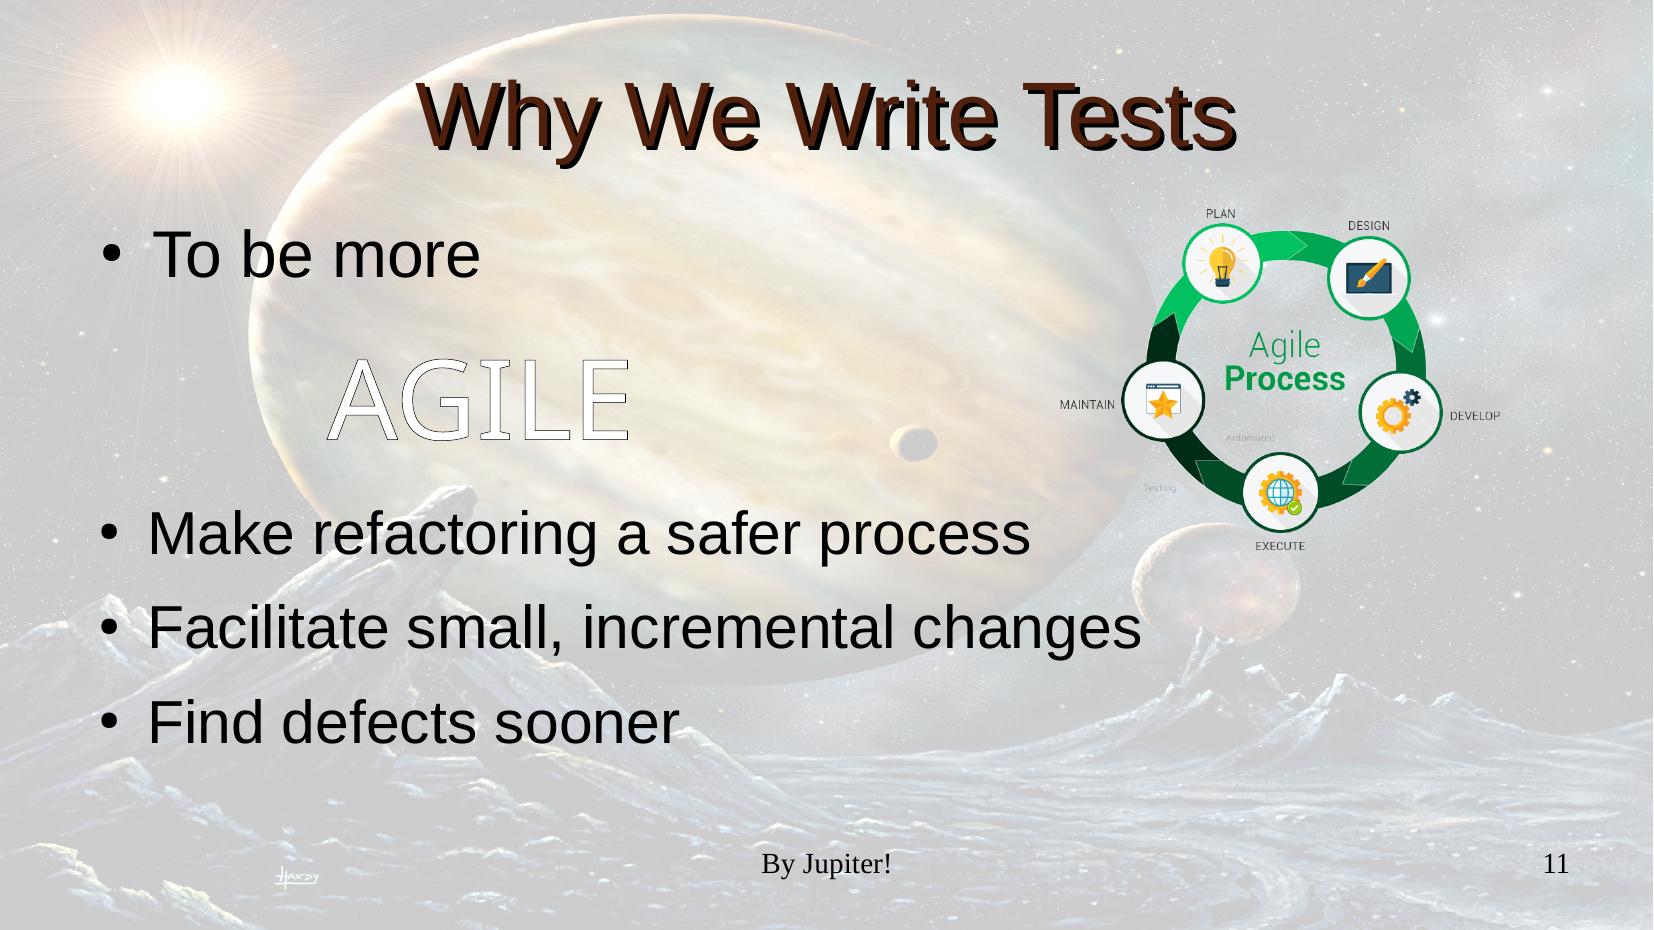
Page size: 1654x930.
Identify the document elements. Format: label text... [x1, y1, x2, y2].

list To be more AGILE [82, 217, 809, 475]
title Why We Write Tests [82, 37, 1571, 193]
list Make refactoring a safer process Facilitate small, incremental changes Find defects sooner [82, 499, 1571, 757]
picture [1060, 209, 1500, 499]
